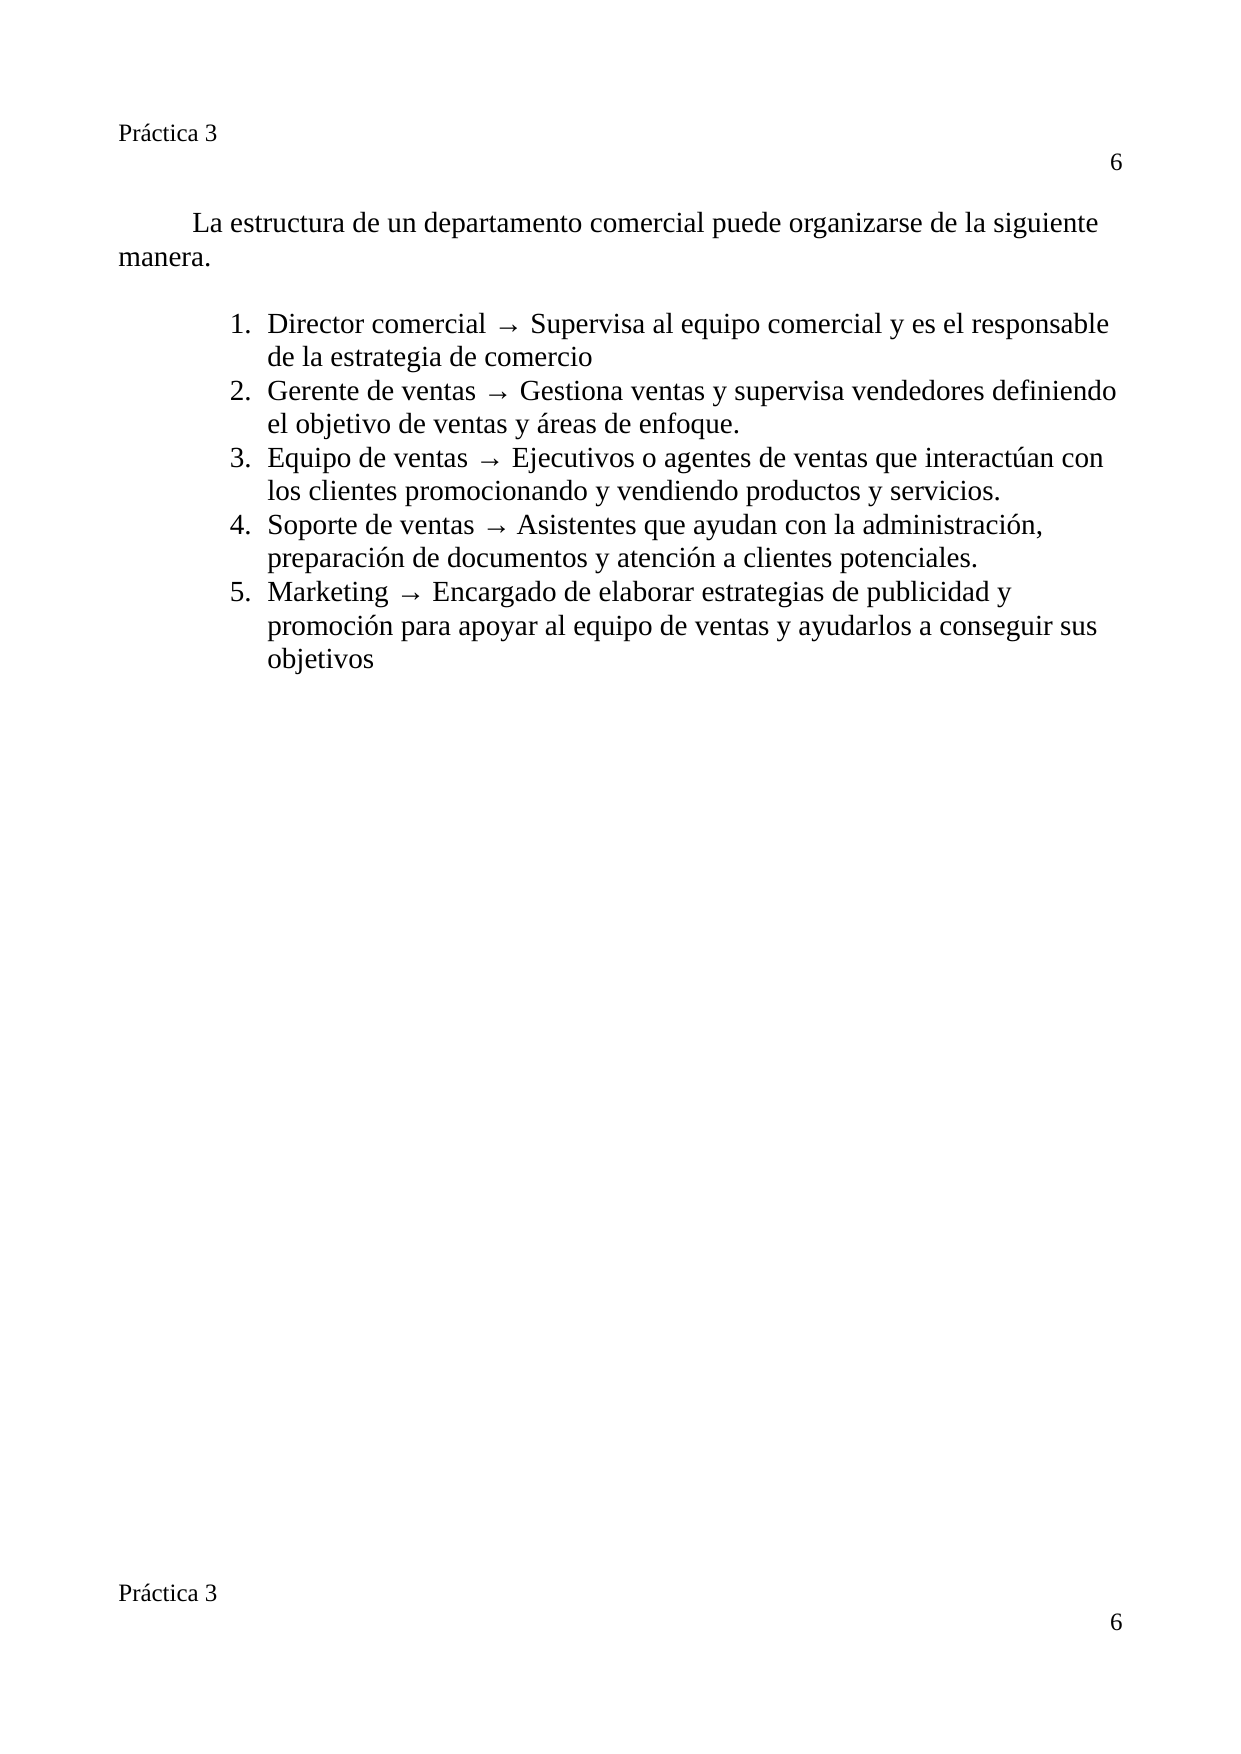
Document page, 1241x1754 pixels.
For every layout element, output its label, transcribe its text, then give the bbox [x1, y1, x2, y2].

list Marketing → Encargado de elaborar estrategias de publicidad y promoción para apoyar al equipo de ventas y ayudarlos a conseguir sus objetivos [229, 574, 1122, 675]
text La estructura de un departamento comercial puede organizarse de la siguiente manera. [118, 205, 1122, 272]
list Director comercial → Supervisa al equipo comercial y es el responsable de la estrategia de comercio [229, 306, 1122, 373]
list Gerente de ventas → Gestiona ventas y supervisa vendedores definiendo el objetivo de ventas y áreas de enfoque. [229, 373, 1122, 440]
list Equipo de ventas → Ejecutivos o agentes de ventas que interactúan con los clientes promocionando y vendiendo productos y servicios. [229, 440, 1122, 507]
list Soporte de ventas → Asistentes que ayudan con la administración, preparación de documentos y atención a clientes potenciales. [229, 507, 1122, 574]
